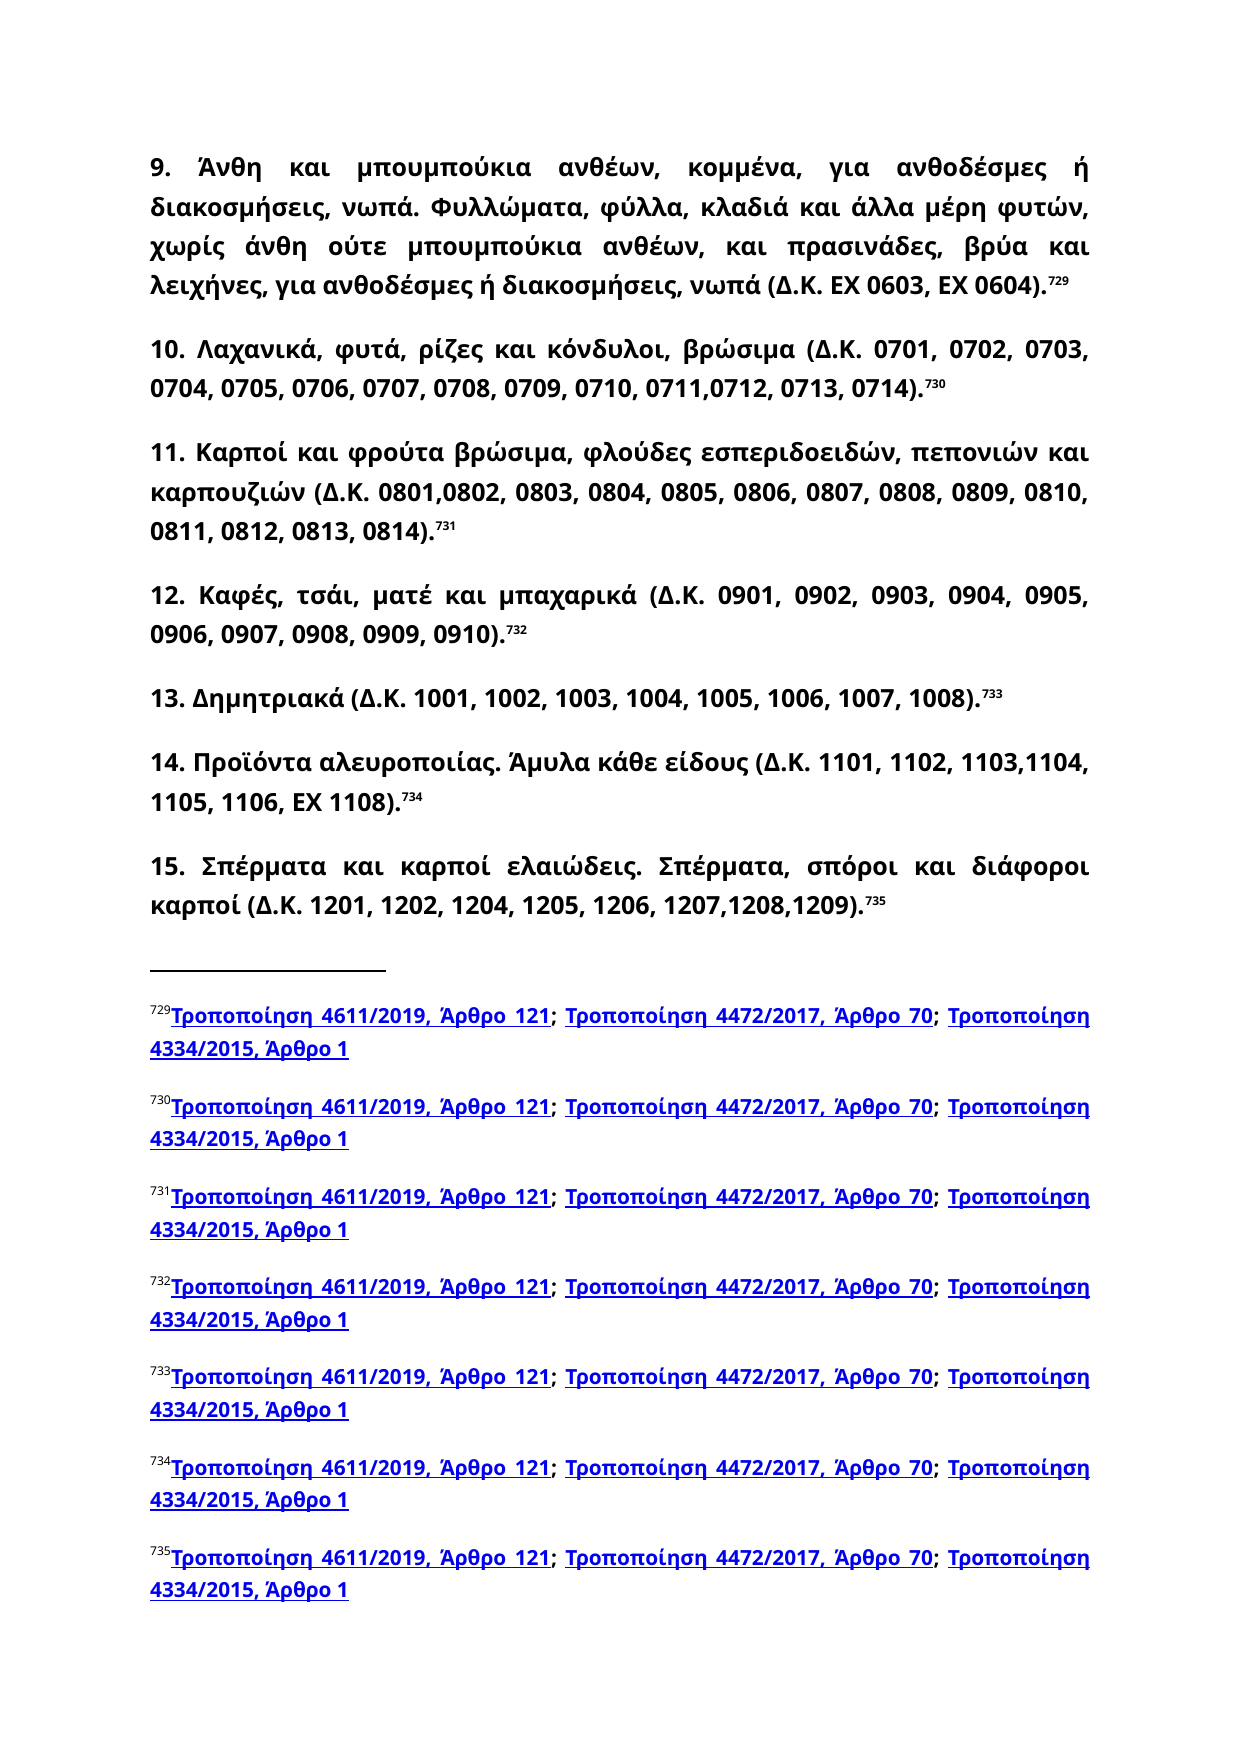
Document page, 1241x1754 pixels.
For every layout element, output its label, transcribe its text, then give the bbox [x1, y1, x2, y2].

text Τροποποίηση 4611/2019, Άρθρο 121; Τροποποίηση 4472/2017, Άρθρο 70; Τροποποίηση 4334/2015, Άρθρο 1 [150, 1543, 1090, 1604]
text Τροποποίηση 4611/2019, Άρθρο 121; Τροποποίηση 4472/2017, Άρθρο 70; Τροποποίηση 4334/2015, Άρθρο 1 [150, 1002, 1090, 1063]
text 10. Λαχανικά, φυτά, ρίζες και κόνδυλοι, βρώσιμα (Δ.Κ. 0701, 0702, 0703, 0704, 0705, 0706, 0707, 0708, 0709, 0710, 0711,0712, 0713, 0714). [150, 332, 1090, 405]
text Τροποποίηση 4611/2019, Άρθρο 121; Τροποποίηση 4472/2017, Άρθρο 70; Τροποποίηση 4334/2015, Άρθρο 1 [150, 1092, 1090, 1153]
text 13. Δημητριακά (Δ.Κ. 1001, 1002, 1003, 1004, 1005, 1006, 1007, 1008). [150, 681, 1090, 715]
text Τροποποίηση 4611/2019, Άρθρο 121; Τροποποίηση 4472/2017, Άρθρο 70; Τροποποίηση 4334/2015, Άρθρο 1 [150, 1362, 1090, 1423]
text 12. Καφές, τσάι, ματέ και μπαχαρικά (Δ.Κ. 0901, 0902, 0903, 0904, 0905, 0906, 0907, 0908, 0909, 0910). [150, 577, 1090, 651]
text 14. Προϊόντα αλευροποιίας. Άμυλα κάθε είδους (Δ.Κ. 1101, 1102, 1103,1104, 1105, 1106, ΕΧ 1108). [150, 745, 1090, 818]
text 9. Άνθη και μπουμπούκια ανθέων, κομμένα, για ανθοδέσμες ή διακοσμήσεις, νωπά. Φυλλώματα, φύλλα, κλαδιά και άλλα μέρη φυτών, χωρίς άνθη ούτε μπουμπούκια ανθέων, και πρασινάδες, βρύα και λειχήνες, για ανθοδέσμες ή διακοσμήσεις, νωπά (Δ.Κ. ΕΧ 0603, ΕΧ 0604). [150, 150, 1090, 302]
text Τροποποίηση 4611/2019, Άρθρο 121; Τροποποίηση 4472/2017, Άρθρο 70; Τροποποίηση 4334/2015, Άρθρο 1 [150, 1272, 1090, 1333]
text 11. Καρποί και φρούτα βρώσιμα, φλούδες εσπεριδοειδών, πεπονιών και καρπουζιών (Δ.Κ. 0801,0802, 0803, 0804, 0805, 0806, 0807, 0808, 0809, 0810, 0811, 0812, 0813, 0814). [150, 435, 1090, 547]
text Τροποποίηση 4611/2019, Άρθρο 121; Τροποποίηση 4472/2017, Άρθρο 70; Τροποποίηση 4334/2015, Άρθρο 1 [150, 1453, 1090, 1514]
text 15. Σπέρματα και καρποί ελαιώδεις. Σπέρματα, σπόροι και διάφοροι καρποί (Δ.Κ. 1201, 1202, 1204, 1205, 1206, 1207,1208,1209). [150, 848, 1090, 922]
text Τροποποίηση 4611/2019, Άρθρο 121; Τροποποίηση 4472/2017, Άρθρο 70; Τροποποίηση 4334/2015, Άρθρο 1 [150, 1182, 1090, 1243]
